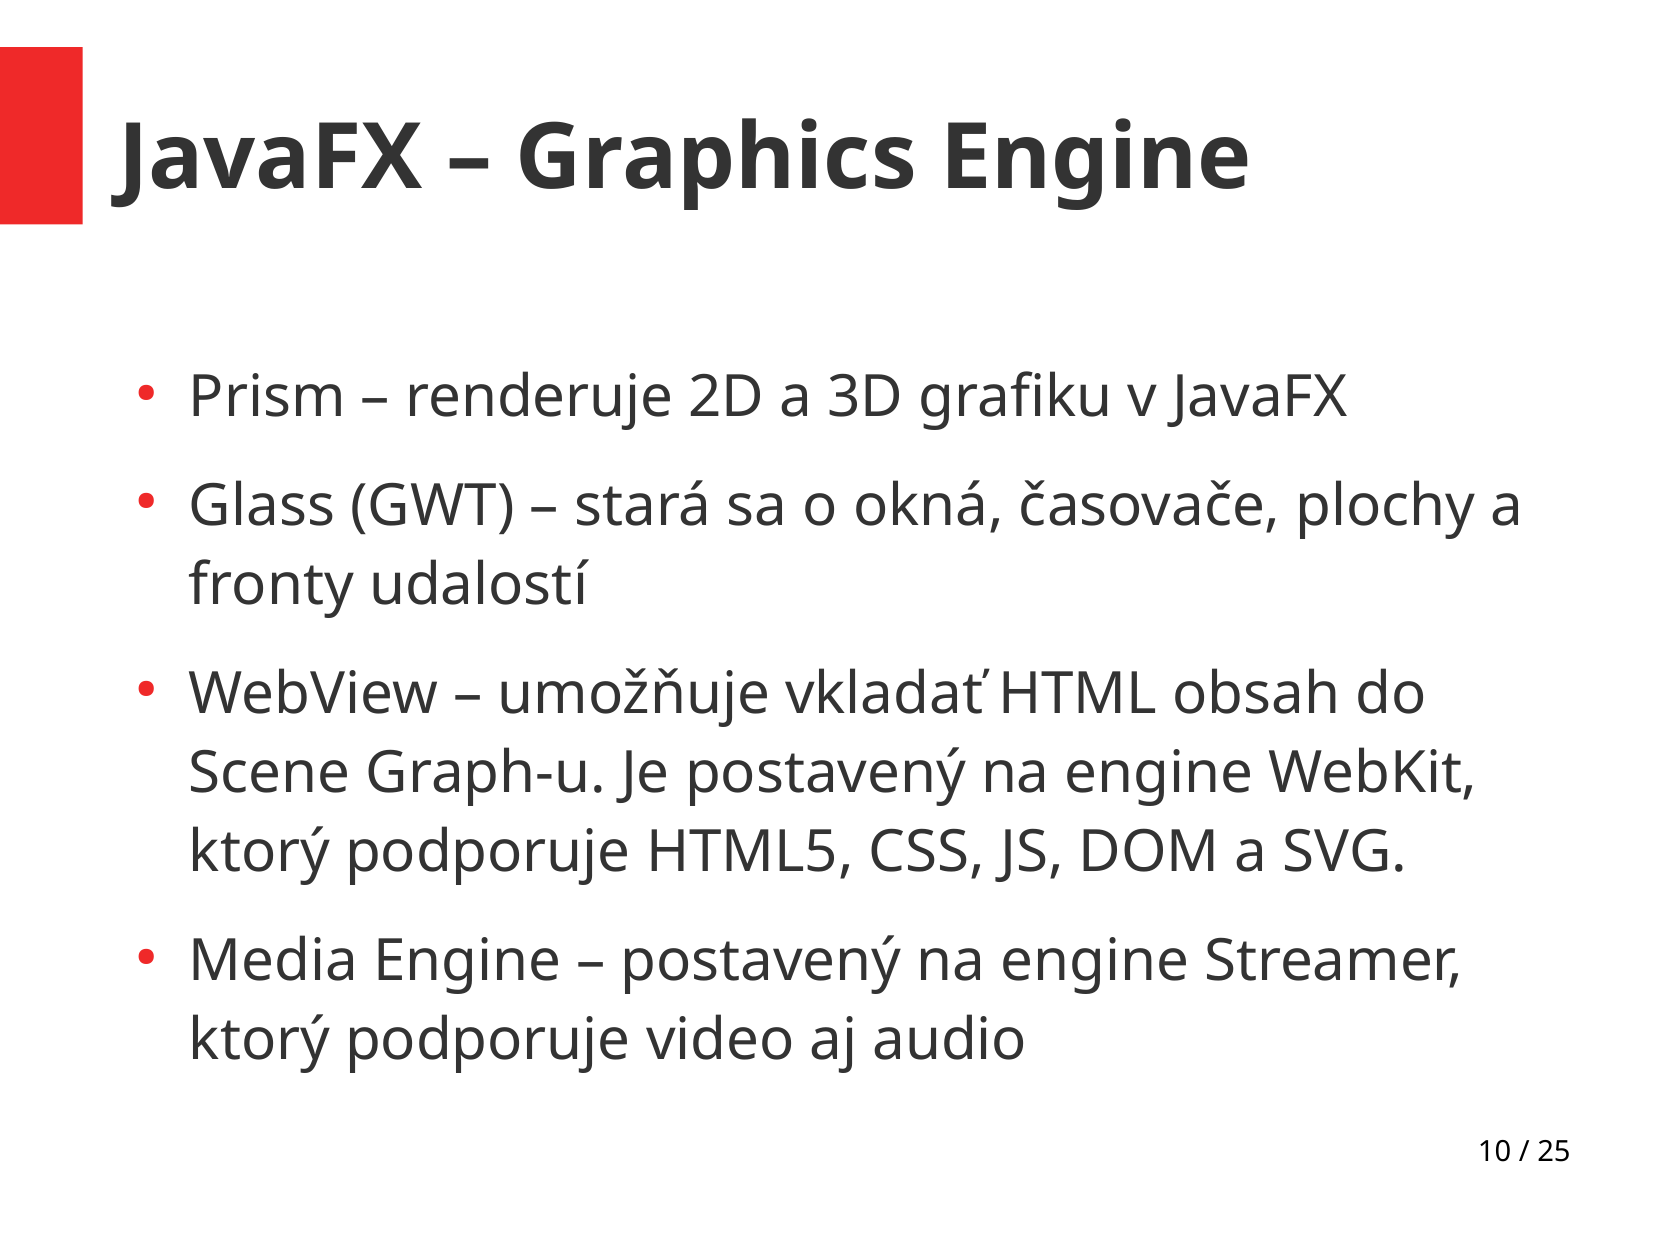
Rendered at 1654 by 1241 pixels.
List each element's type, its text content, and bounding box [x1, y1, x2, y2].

list Prism – renderuje 2D a 3D grafiku v JavaFX Glass (GWT) – stará sa o okná, časovače, plochy a fronty udalostí WebView – umožňuje vkladať HTML obsah do Scene Graph-u. Je postavený na engine WebKit, ktorý podporuje HTML5, CSS, JS, DOM a SVG. Media Engine – postavený na engine Streamer, ktorý podporuje video aj audio [118, 354, 1536, 1074]
title JavaFX – Graphics Engine [118, 49, 1571, 257]
